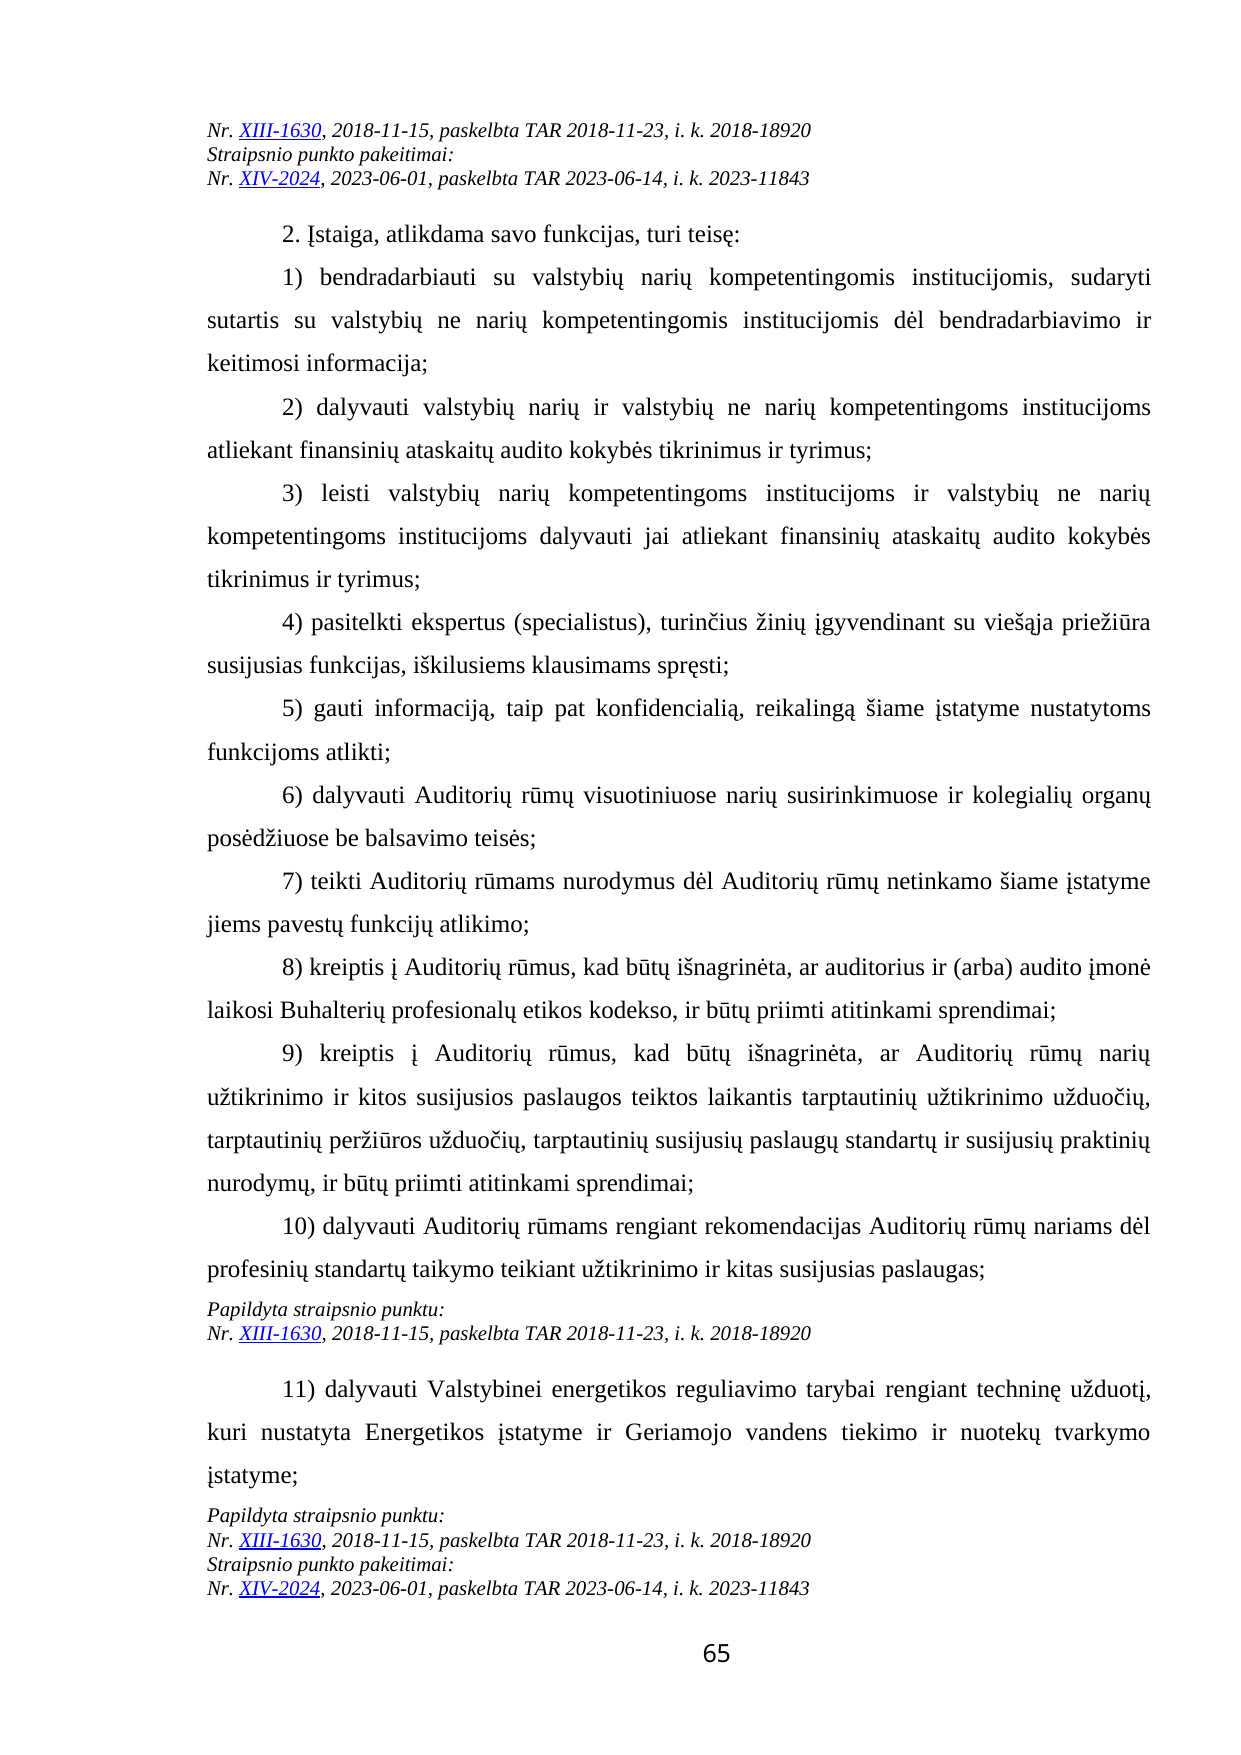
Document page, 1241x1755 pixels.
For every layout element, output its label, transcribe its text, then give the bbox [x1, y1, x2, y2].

text Nr. XIV-2024, 2023-06-01, paskelbta TAR 2023-06-14, i. k. 2023-11843 [207, 1576, 1152, 1600]
text 5) gauti informaciją, taip pat konfidencialią, reikalingą šiame įstatyme nustatytoms funkcijoms atlikti; [207, 693, 1152, 765]
text 9) kreiptis į Auditorių rūmus, kad būtų išnagrinėta, ar Auditorių rūmų narių užtikrinimo ir kitos susijusios paslaugos teiktos laikantis tarptautinių užtikrinimo užduočių, tarptautinių peržiūros užduočių, tarptautinių susijusių paslaugų standartų ir susijusių praktinių nurodymų, ir būtų priimti atitinkami sprendimai; [207, 1038, 1152, 1197]
text 2) dalyvauti valstybių narių ir valstybių ne narių kompetentingoms institucijoms atliekant finansinių ataskaitų audito kokybės tikrinimus ir tyrimus; [207, 392, 1152, 463]
text 7) teikti Auditorių rūmams nurodymus dėl Auditorių rūmų netinkamo šiame įstatyme jiems pavestų funkcijų atlikimo; [207, 866, 1152, 938]
text 2. Įstaiga, atlikdama savo funkcijas, turi teisę: [207, 219, 1152, 248]
text Nr. XIII-1630, 2018-11-15, paskelbta TAR 2018-11-23, i. k. 2018-18920 [207, 1527, 1152, 1552]
text 11) dalyvauti Valstybinei energetikos reguliavimo tarybai rengiant techninę užduotį, kuri nustatyta Energetikos įstatyme ir Geriamojo vandens tiekimo ir nuotekų tvarkymo įstatyme; [207, 1374, 1152, 1489]
text Nr. XIII-1630, 2018-11-15, paskelbta TAR 2018-11-23, i. k. 2018-18920 [207, 1321, 1152, 1345]
text Papildyta straipsnio punktu: [207, 1297, 1152, 1321]
text 3) leisti valstybių narių kompetentingoms institucijoms ir valstybių ne narių kompetentingoms institucijoms dalyvauti jai atliekant finansinių ataskaitų audito kokybės tikrinimus ir tyrimus; [207, 478, 1152, 593]
text 4) pasitelkti ekspertus (specialistus), turinčius žinių įgyvendinant su viešąja priežiūra susijusias funkcijas, iškilusiems klausimams spręsti; [207, 607, 1152, 679]
text Nr. XIV-2024, 2023-06-01, paskelbta TAR 2023-06-14, i. k. 2023-11843 [207, 166, 1152, 190]
text 1) bendradarbiauti su valstybių narių kompetentingomis institucijomis, sudaryti sutartis su valstybių ne narių kompetentingomis institucijomis dėl bendradarbiavimo ir keitimosi informacija; [207, 262, 1152, 377]
text 6) dalyvauti Auditorių rūmų visuotiniuose narių susirinkimuose ir kolegialių organų posėdžiuose be balsavimo teisės; [207, 780, 1152, 852]
text 10) dalyvauti Auditorių rūmams rengiant rekomendacijas Auditorių rūmų nariams dėl profesinių standartų taikymo teikiant užtikrinimo ir kitas susijusias paslaugas; [207, 1211, 1152, 1283]
text Straipsnio punkto pakeitimai: [207, 142, 1152, 166]
text Papildyta straipsnio punktu: [207, 1503, 1152, 1527]
text Straipsnio punkto pakeitimai: [207, 1552, 1152, 1576]
text Nr. XIII-1630, 2018-11-15, paskelbta TAR 2018-11-23, i. k. 2018-18920 [207, 118, 1152, 142]
text 8) kreiptis į Auditorių rūmus, kad būtų išnagrinėta, ar auditorius ir (arba) audito įmonė laikosi Buhalterių profesionalų etikos kodekso, ir būtų priimti atitinkami sprendimai; [207, 952, 1152, 1024]
